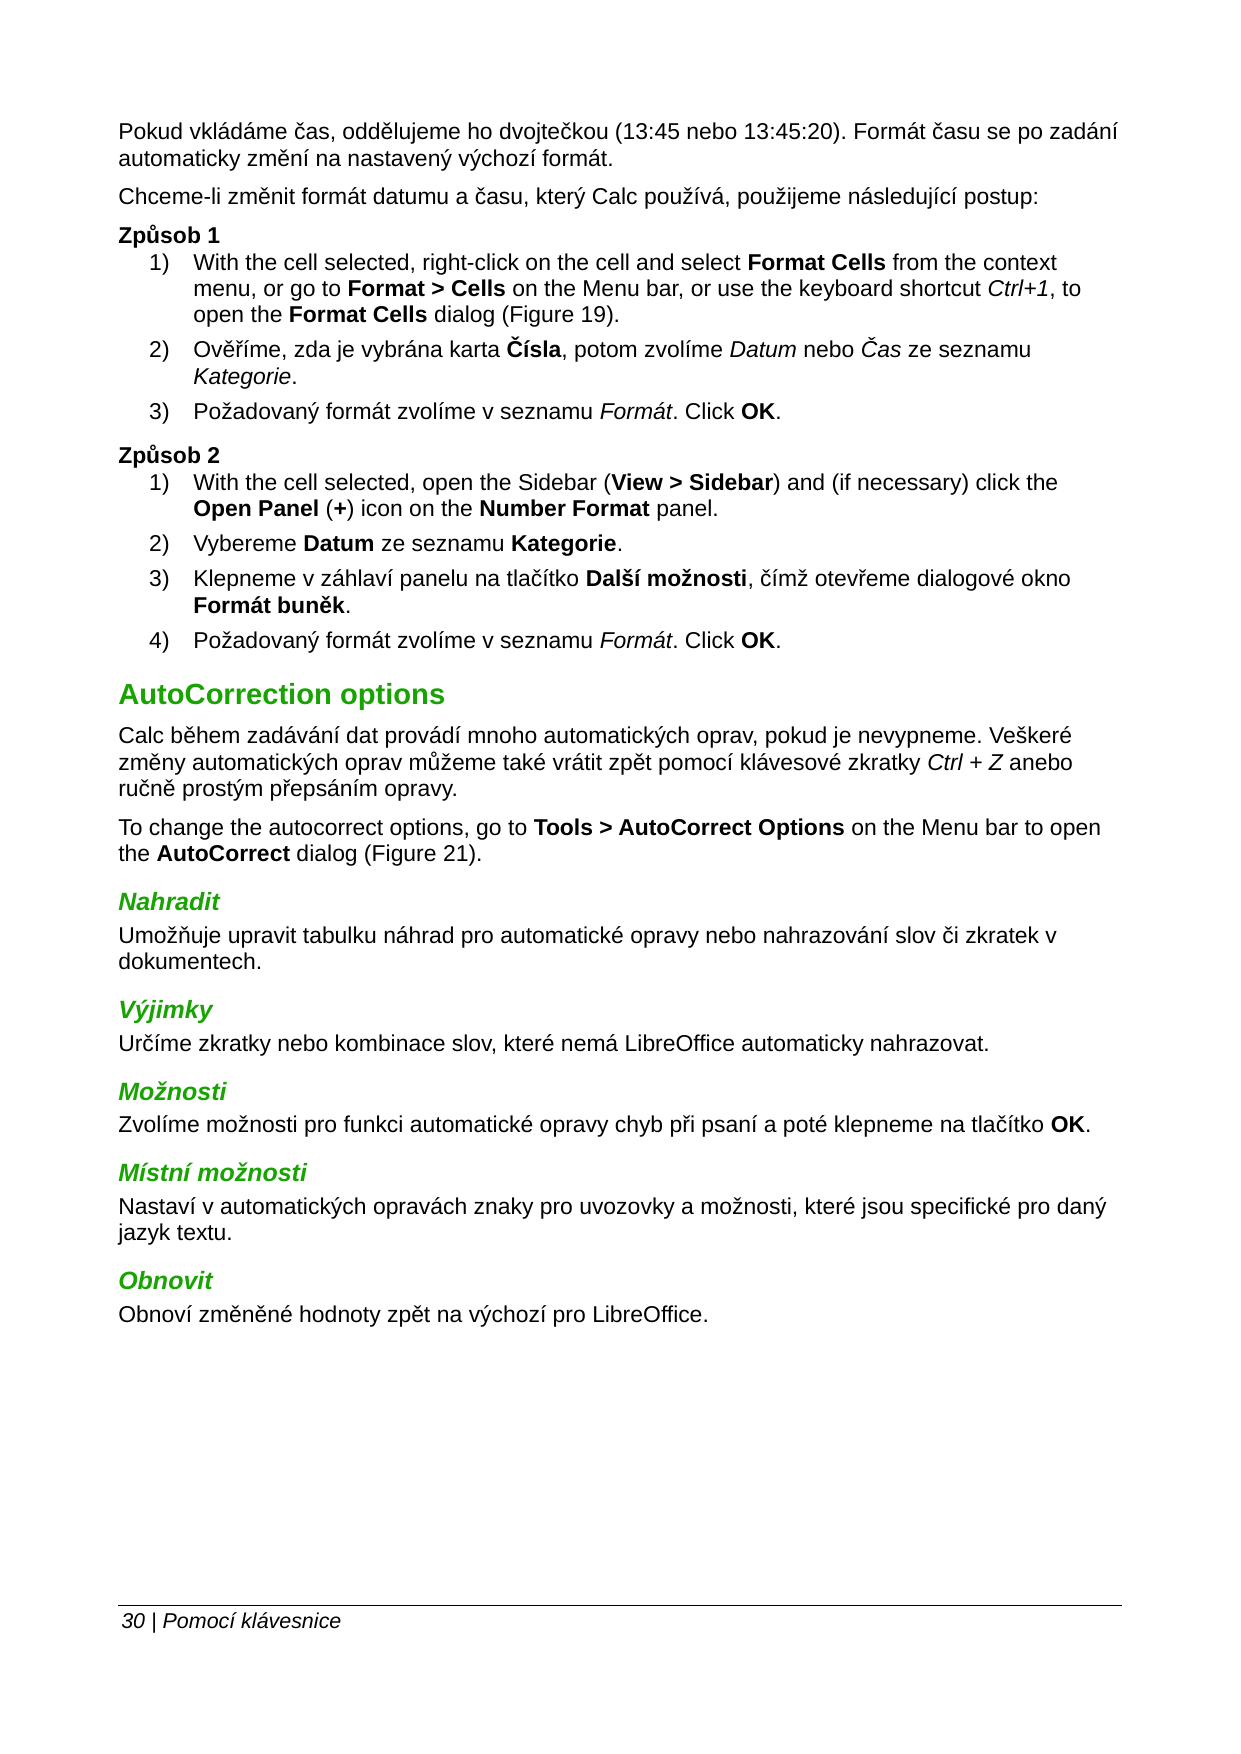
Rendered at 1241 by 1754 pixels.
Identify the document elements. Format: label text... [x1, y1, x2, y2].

text Způsob 1 [118, 222, 1122, 248]
list Klepneme v záhlaví panelu na tlačítko Další možnosti, čímž otevřeme dialogové okno Formát buněk. [169, 565, 1122, 618]
subtitle AutoCorrection options [118, 677, 1122, 710]
list Požadovaný formát zvolíme v seznamu Formát. Click OK. [169, 398, 1122, 424]
subtitle Výjimky [118, 995, 1122, 1024]
text To change the autocorrect options, go to Tools > AutoCorrect Options on the Menu bar to open the AutoCorrect dialog (Figure 21). [118, 814, 1122, 866]
list Požadovaný formát zvolíme v seznamu Formát. Click OK. [169, 627, 1122, 653]
text Obnoví změněné hodnoty zpět na výchozí pro LibreOffice. [118, 1301, 1122, 1327]
subtitle Místní možnosti [118, 1158, 1122, 1187]
subtitle Nahradit [118, 887, 1122, 916]
text Zvolíme možnosti pro funkci automatické opravy chyb při psaní a poté klepneme na tlačítko OK. [118, 1111, 1122, 1138]
text Způsob 2 [118, 442, 1122, 468]
text Chceme-li změnit formát datumu a času, který Calc používá, použijeme následující postup: [118, 183, 1122, 210]
subtitle Možnosti [118, 1077, 1122, 1105]
list Vybereme Datum ze seznamu Kategorie. [169, 530, 1122, 556]
list With the cell selected, right-click on the cell and select Format Cells from the context menu, or go to Format > Cells on the Menu bar, or use the keyboard shortcut Ctrl+1, to open the Format Cells dialog (Figure 19). [169, 248, 1122, 328]
list Ověříme, zda je vybrána karta Čísla, potom zvolíme Datum nebo Čas ze seznamu Kategorie. [169, 336, 1122, 389]
text Pokud vkládáme čas, oddělujeme ho dvojtečkou (13:45 nebo 13:45:20). Formát času se po zadání automaticky změní na nastavený výchozí formát. [118, 118, 1122, 171]
text Nastaví v automatických opravách znaky pro uvozovky a možnosti, které jsou specifické pro daný jazyk textu. [118, 1193, 1122, 1246]
text Calc během zadávání dat provádí mnoho automatických oprav, pokud je nevypneme. Veškeré změny automatických oprav můžeme také vrátit zpět pomocí klávesové zkratky Ctrl + Z anebo ručně prostým přepsáním opravy. [118, 722, 1122, 801]
list With the cell selected, open the Sidebar (View > Sidebar) and (if necessary) click the Open Panel (+) icon on the Number Format panel. [169, 468, 1122, 521]
text Určíme zkratky nebo kombinace slov, které nemá LibreOffice automaticky nahrazovat. [118, 1030, 1122, 1056]
text Umožňuje upravit tabulku náhrad pro automatické opravy nebo nahrazování slov či zkratek v dokumentech. [118, 922, 1122, 974]
subtitle Obnovit [118, 1266, 1122, 1295]
